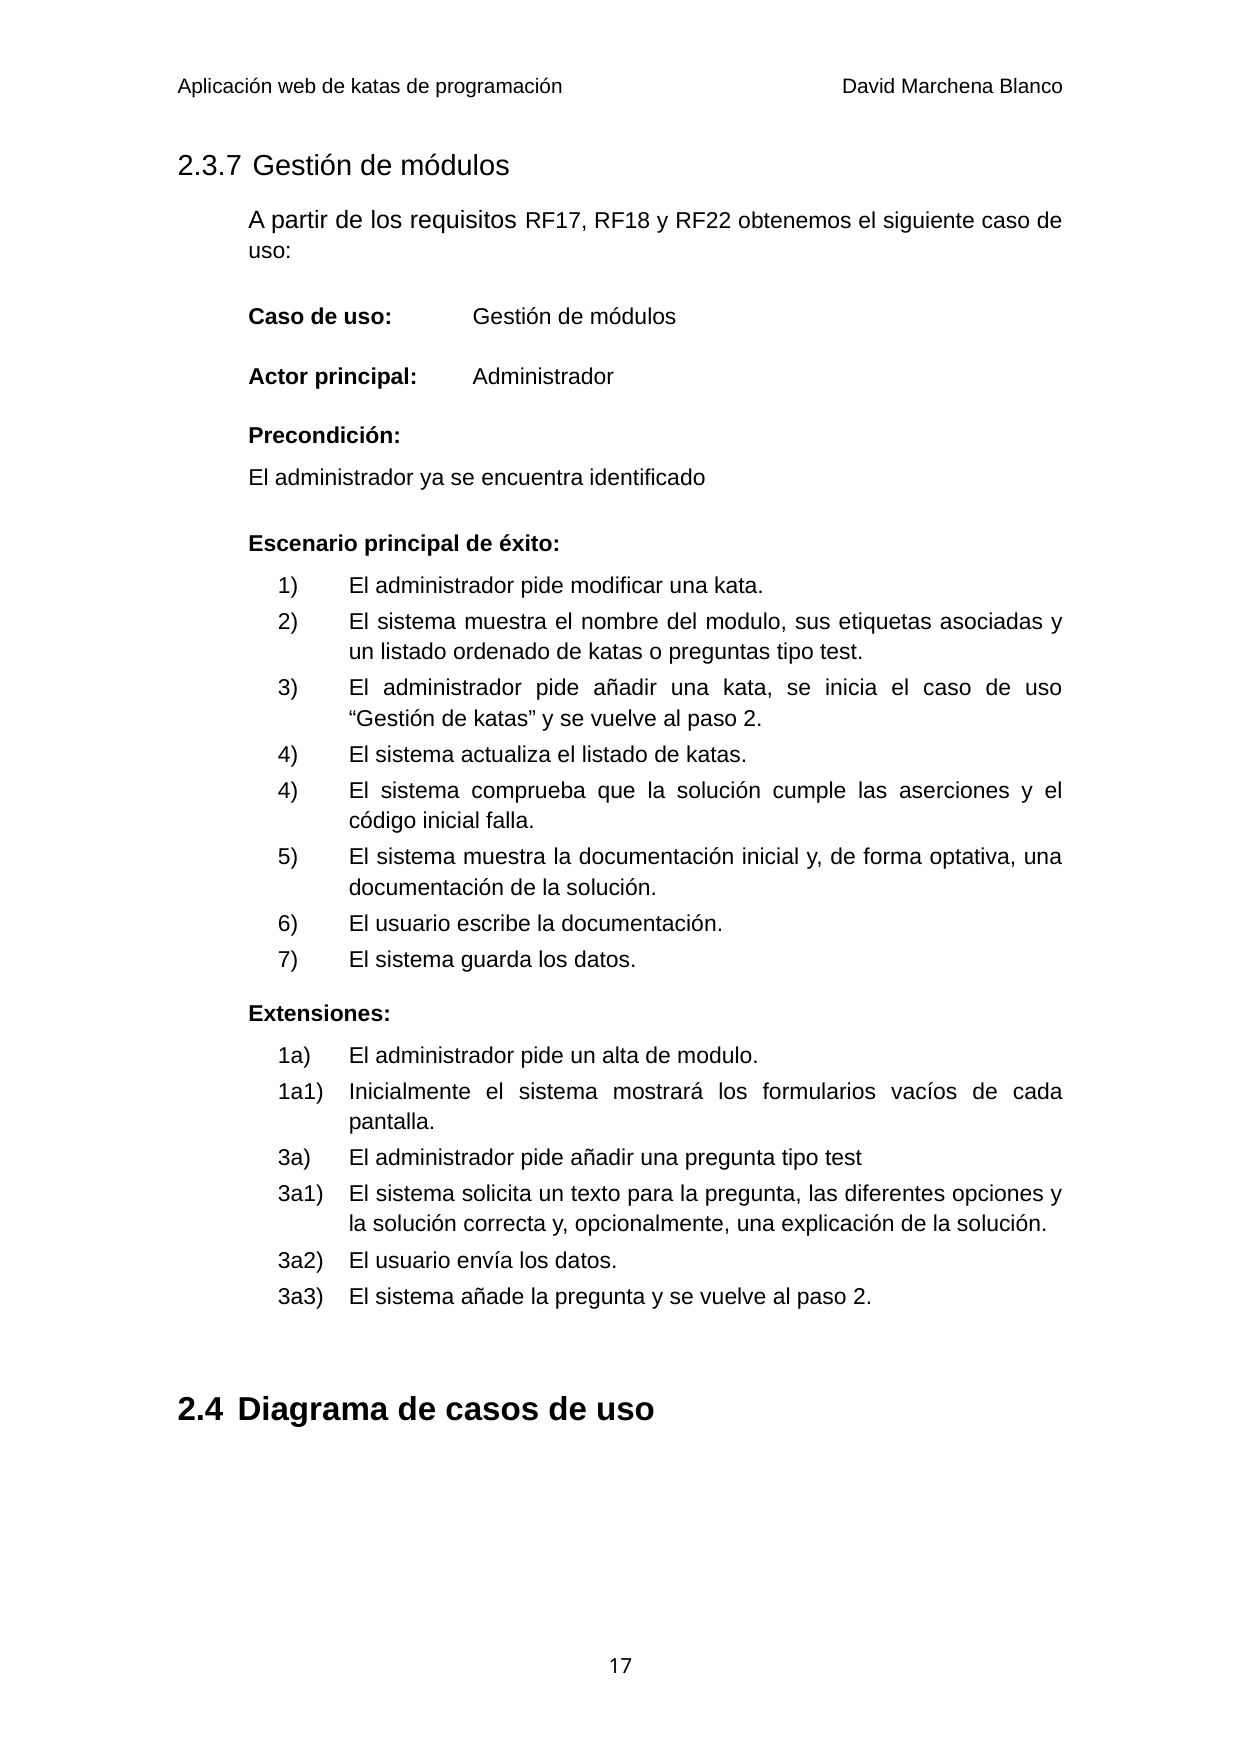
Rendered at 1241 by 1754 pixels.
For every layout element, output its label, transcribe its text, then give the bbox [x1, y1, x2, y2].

text 3a1) El sistema solicita un texto para la pregunta, las diferentes opciones y la solución correcta y, opcionalmente, una explicación de la solución. [207, 1180, 1063, 1237]
subtitle Diagrama de casos de uso [177, 1390, 1063, 1428]
text 3a2) El usuario envía los datos. [207, 1247, 1063, 1273]
text 4) El sistema actualiza el listado de katas. [207, 741, 1063, 767]
text Precondición: [177, 422, 1063, 449]
text 2) El sistema muestra el nombre del modulo, sus etiquetas asociadas y un listado ordenado de katas o preguntas tipo test. [207, 608, 1063, 664]
text 1a) El administrador pide un alta de modulo. [207, 1042, 1063, 1068]
text 3a) El administrador pide añadir una pregunta tipo test [207, 1144, 1063, 1170]
text A partir de los requisitos RF17, RF18 y RF22 obtenemos el siguiente caso de uso: [177, 205, 1063, 264]
text 1a1) Inicialmente el sistema mostrará los formularios vacíos de cada pantalla. [207, 1078, 1063, 1134]
text 4) El sistema comprueba que la solución cumple las aserciones y el código inicial falla. [207, 777, 1063, 833]
text Actor principal: Administrador [177, 363, 1063, 389]
text 3a3) El sistema añade la pregunta y se vuelve al paso 2. [207, 1283, 1063, 1309]
text Caso de uso: Gestión de módulos [177, 303, 1063, 329]
subtitle Gestión de módulos [177, 148, 1063, 181]
text El administrador ya se encuentra identificado [177, 464, 1063, 491]
text 1) El administrador pide modificar una kata. [207, 572, 1063, 598]
text 5) El sistema muestra la documentación inicial y, de forma optativa, una documentación de la solución. [207, 843, 1063, 900]
text Escenario principal de éxito: [177, 530, 1063, 556]
text Extensiones: [177, 999, 1063, 1026]
text 6) El usuario escribe la documentación. [207, 909, 1063, 936]
text 3) El administrador pide añadir una kata, se inicia el caso de uso “Gestión de katas” y se vuelve al paso 2. [207, 674, 1063, 731]
text 7) El sistema guarda los datos. [207, 946, 1063, 972]
